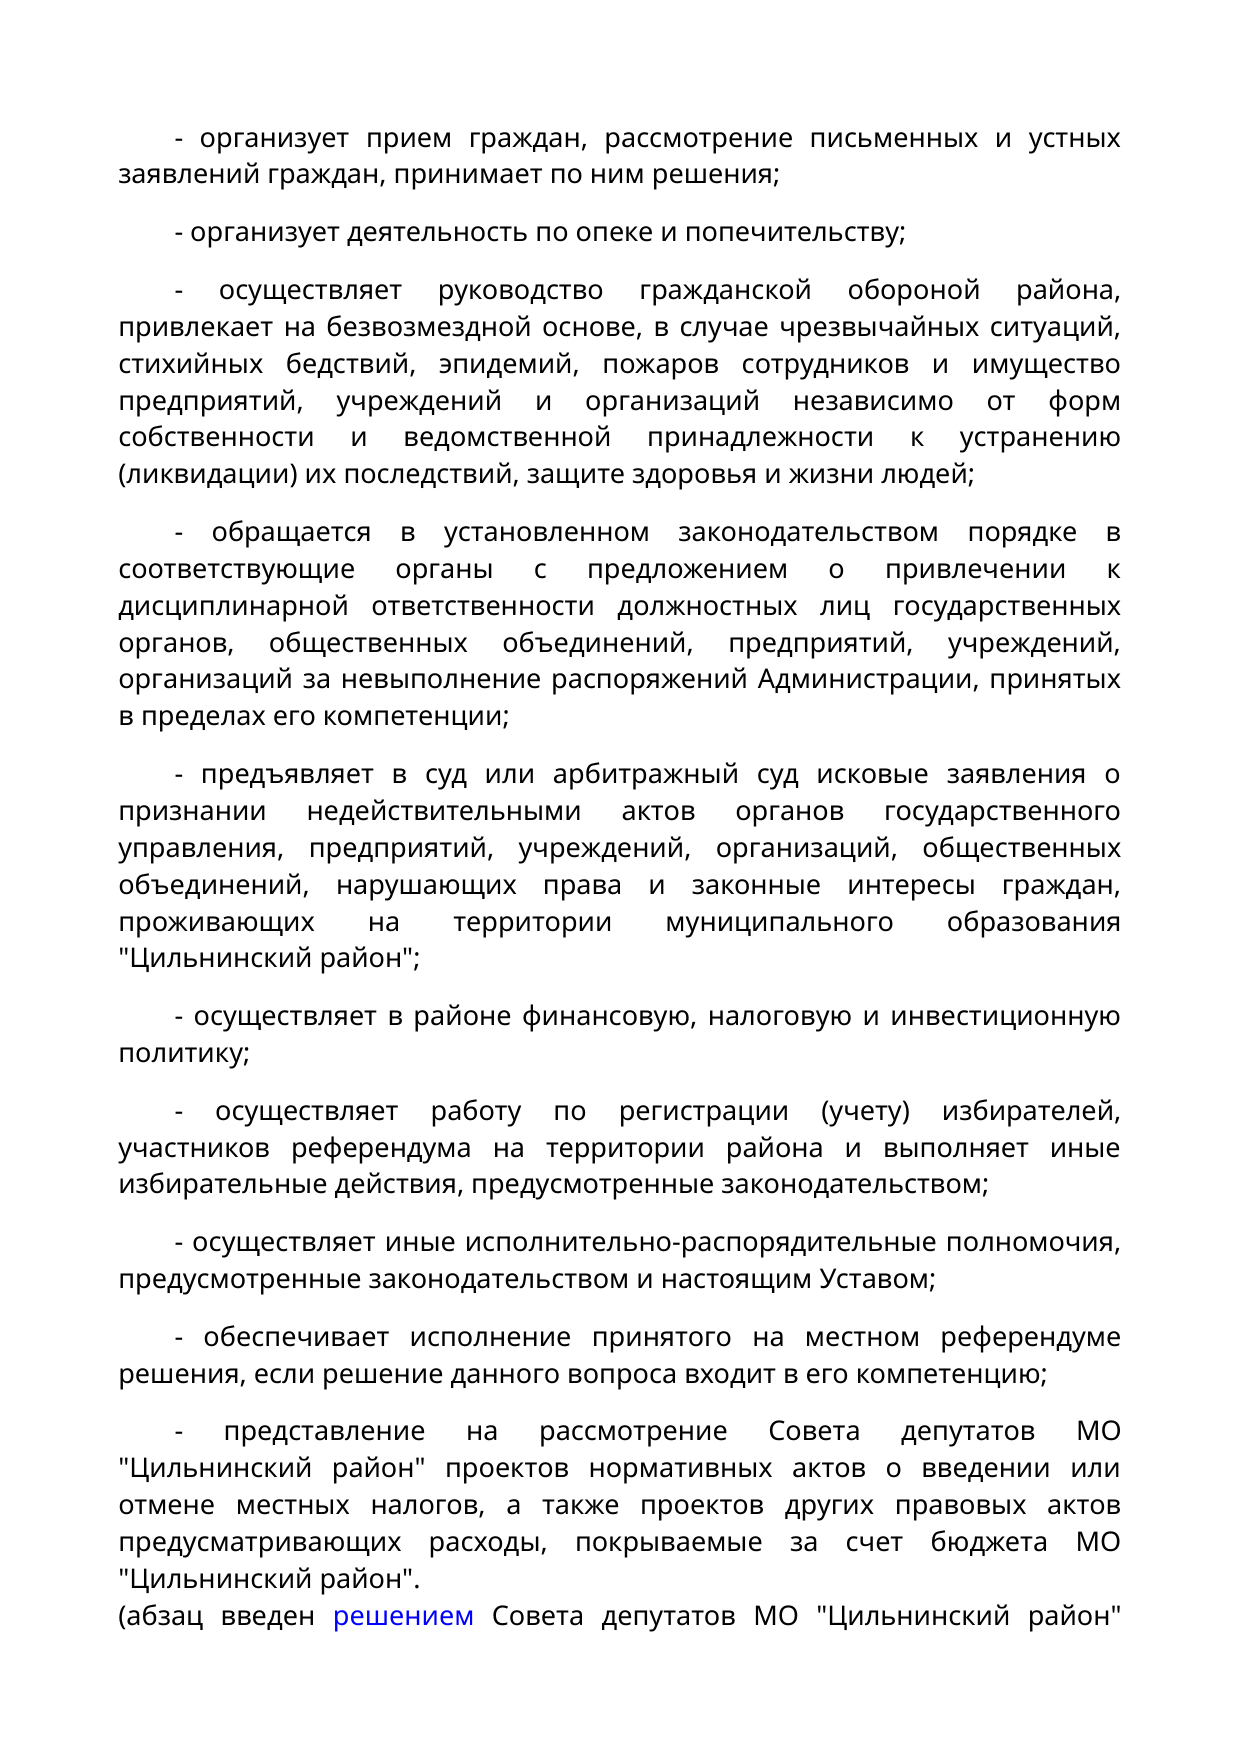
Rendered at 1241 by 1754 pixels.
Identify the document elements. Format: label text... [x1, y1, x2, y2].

text - организует деятельность по опеке и попечительству; [118, 213, 1122, 249]
text - осуществляет руководство гражданской обороной района, привлекает на безвозмездной основе, в случае чрезвычайных ситуаций, стихийных бедствий, эпидемий, пожаров сотрудников и имущество предприятий, учреждений и организаций независимо от форм собственности и ведомственной принадлежности к устранению (ликвидации) их последствий, защите здоровья и жизни людей; [118, 270, 1122, 492]
text - предъявляет в суд или арбитражный суд исковые заявления о признании недействительными актов органов государственного управления, предприятий, учреждений, организаций, общественных объединений, нарушающих права и законные интересы граждан, проживающих на территории муниципального образования "Цильнинский район"; [118, 754, 1122, 976]
text - обеспечивает исполнение принятого на местном референдуме решения, если решение данного вопроса входит в его компетенцию; [118, 1317, 1122, 1391]
text (абзац введен решением Совета депутатов МО "Цильнинский район" [118, 1596, 1122, 1633]
text - осуществляет в районе финансовую, налоговую и инвестиционную политику; [118, 997, 1122, 1070]
text - представление на рассмотрение Совета депутатов МО "Цильнинский район" проектов нормативных актов о введении или отмене местных налогов, а также проектов других правовых актов предусматривающих расходы, покрываемые за счет бюджета МО "Цильнинский район". [118, 1412, 1122, 1596]
text - осуществляет иные исполнительно-распорядительные полномочия, предусмотренные законодательством и настоящим Уставом; [118, 1223, 1122, 1296]
text - организует прием граждан, рассмотрение письменных и устных заявлений граждан, принимает по ним решения; [118, 118, 1122, 192]
text - обращается в установленном законодательством порядке в соответствующие органы с предложением о привлечении к дисциплинарной ответственности должностных лиц государственных органов, общественных объединений, предприятий, учреждений, организаций за невыполнение распоряжений Администрации, принятых в пределах его компетенции; [118, 512, 1122, 734]
text - осуществляет работу по регистрации (учету) избирателей, участников референдума на территории района и выполняет иные избирательные действия, предусмотренные законодательством; [118, 1091, 1122, 1202]
